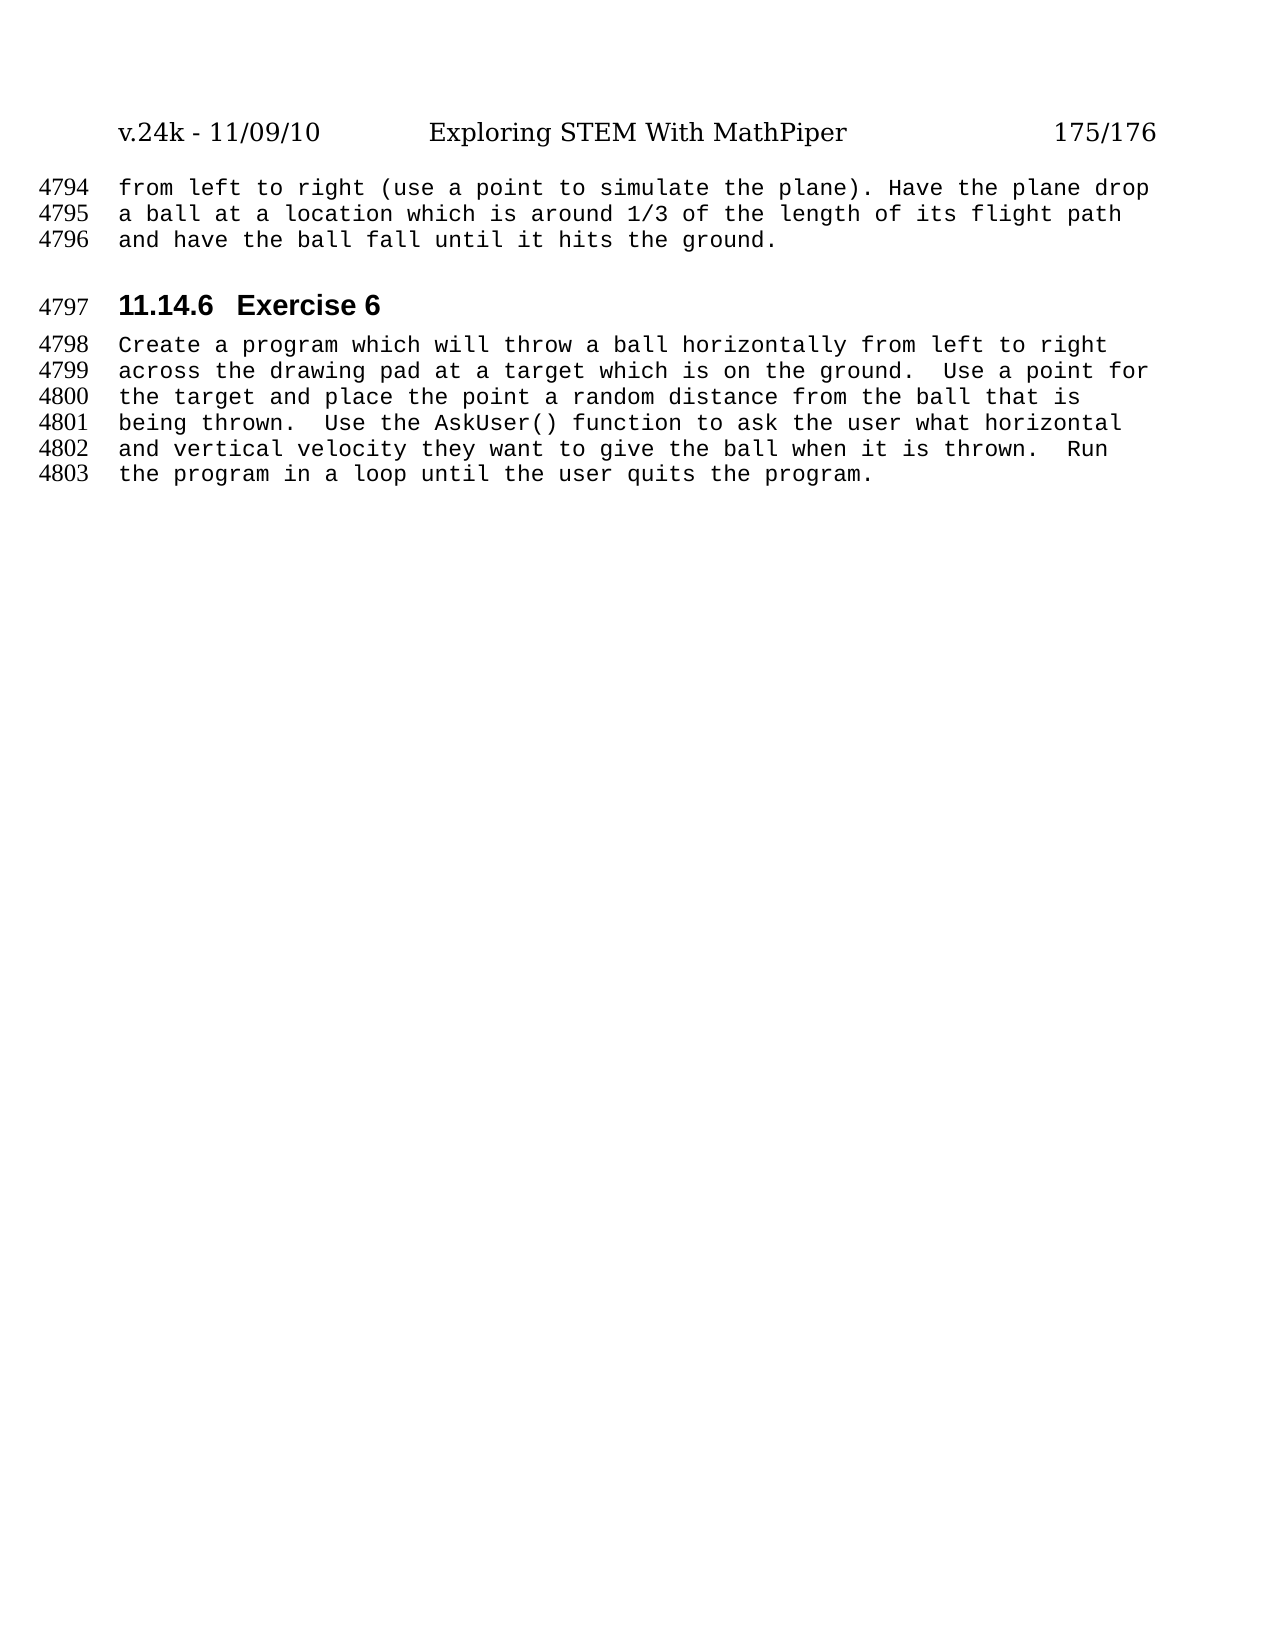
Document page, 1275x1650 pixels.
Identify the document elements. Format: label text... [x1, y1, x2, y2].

text from left to right (use a point to simulate the plane). Have the plane drop a ball at a location which is around 1/3 of the length of its flight path and have the ball fall until it hits the ground. [118, 177, 1157, 254]
text Create a program which will throw a ball horizontally from left to right across the drawing pad at a target which is on the ground. Use a point for the target and place the point a random distance from the ball that is being thrown. Use the AskUser() function to ask the user what horizontal and vertical velocity they want to give the ball when it is thrown. Run the program in a loop until the user quits the program. [118, 333, 1157, 489]
subtitle Exercise 6 [118, 288, 1157, 321]
